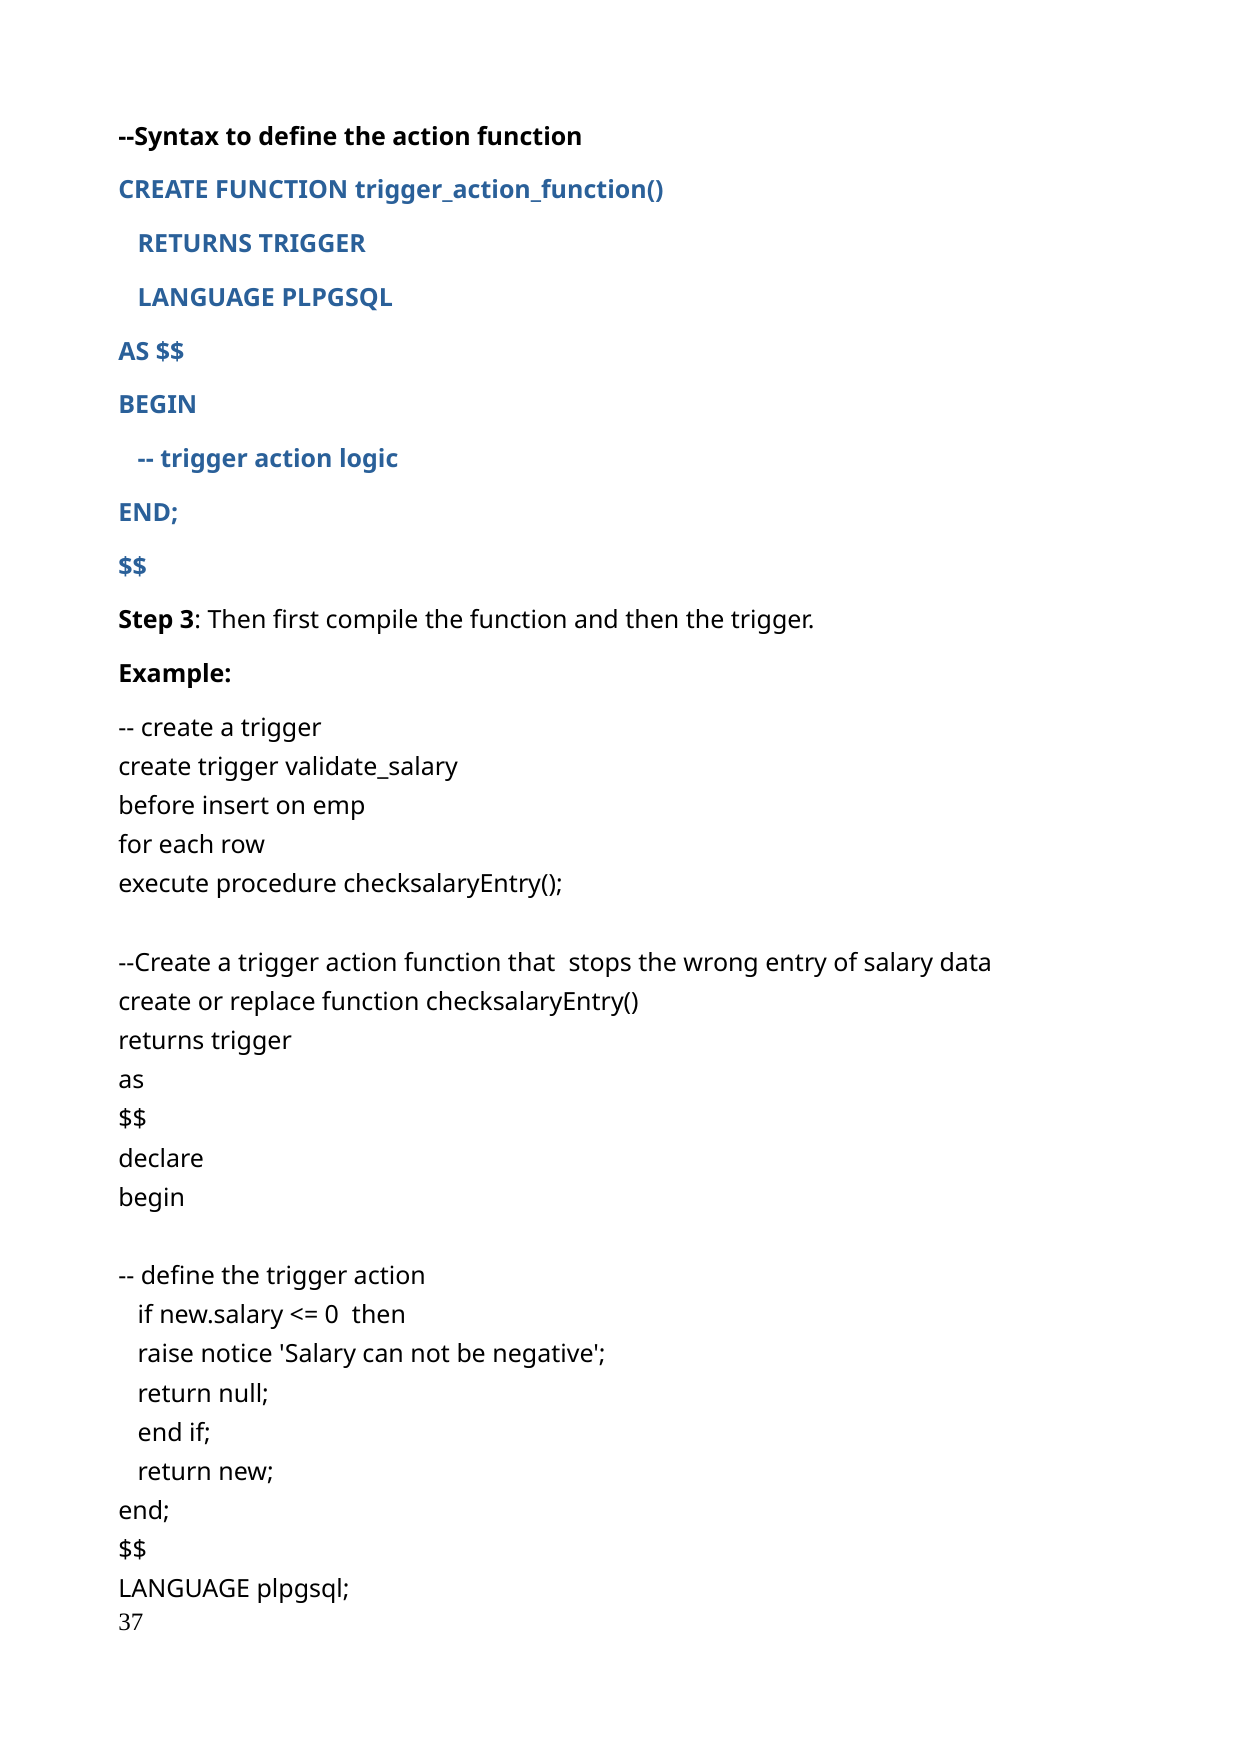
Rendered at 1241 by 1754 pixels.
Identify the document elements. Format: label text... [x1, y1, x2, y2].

text for each row [118, 827, 1122, 861]
text CREATE FUNCTION trigger_action_function() [118, 172, 1122, 206]
text return null; [118, 1375, 1122, 1409]
text $$ [118, 548, 1122, 582]
text begin [118, 1179, 1122, 1213]
text BEGIN [118, 387, 1122, 421]
text $$ [118, 1101, 1122, 1135]
text raise notice 'Salary can not be negative'; [118, 1336, 1122, 1370]
text end if; [118, 1414, 1122, 1448]
text create or replace function checksalaryEntry() [118, 983, 1122, 1018]
text LANGUAGE PLPGSQL [118, 279, 1122, 313]
text END; [118, 494, 1122, 528]
text $$ [118, 1532, 1122, 1566]
text Example: [118, 656, 1122, 690]
text execute procedure checksalaryEntry(); [118, 866, 1122, 900]
text -- trigger action logic [118, 441, 1122, 475]
text Step 3: Then first compile the function and then the trigger. [118, 602, 1122, 636]
text -- create a trigger [118, 709, 1122, 743]
text --Syntax to define the action function [118, 118, 1122, 152]
text --Create a trigger action function that stops the wrong entry of salary data [118, 944, 1122, 978]
text returns trigger [118, 1023, 1122, 1057]
text before insert on emp [118, 788, 1122, 822]
text if new.salary <= 0 then [118, 1297, 1122, 1331]
text create trigger validate_salary [118, 748, 1122, 783]
text RETURNS TRIGGER [118, 226, 1122, 260]
text return new; [118, 1453, 1122, 1488]
text LANGUAGE plpgsql; [118, 1571, 1122, 1605]
text AS $$ [118, 333, 1122, 367]
text as [118, 1062, 1122, 1096]
text declare [118, 1140, 1122, 1174]
text -- define the trigger action [118, 1258, 1122, 1292]
text end; [118, 1493, 1122, 1527]
